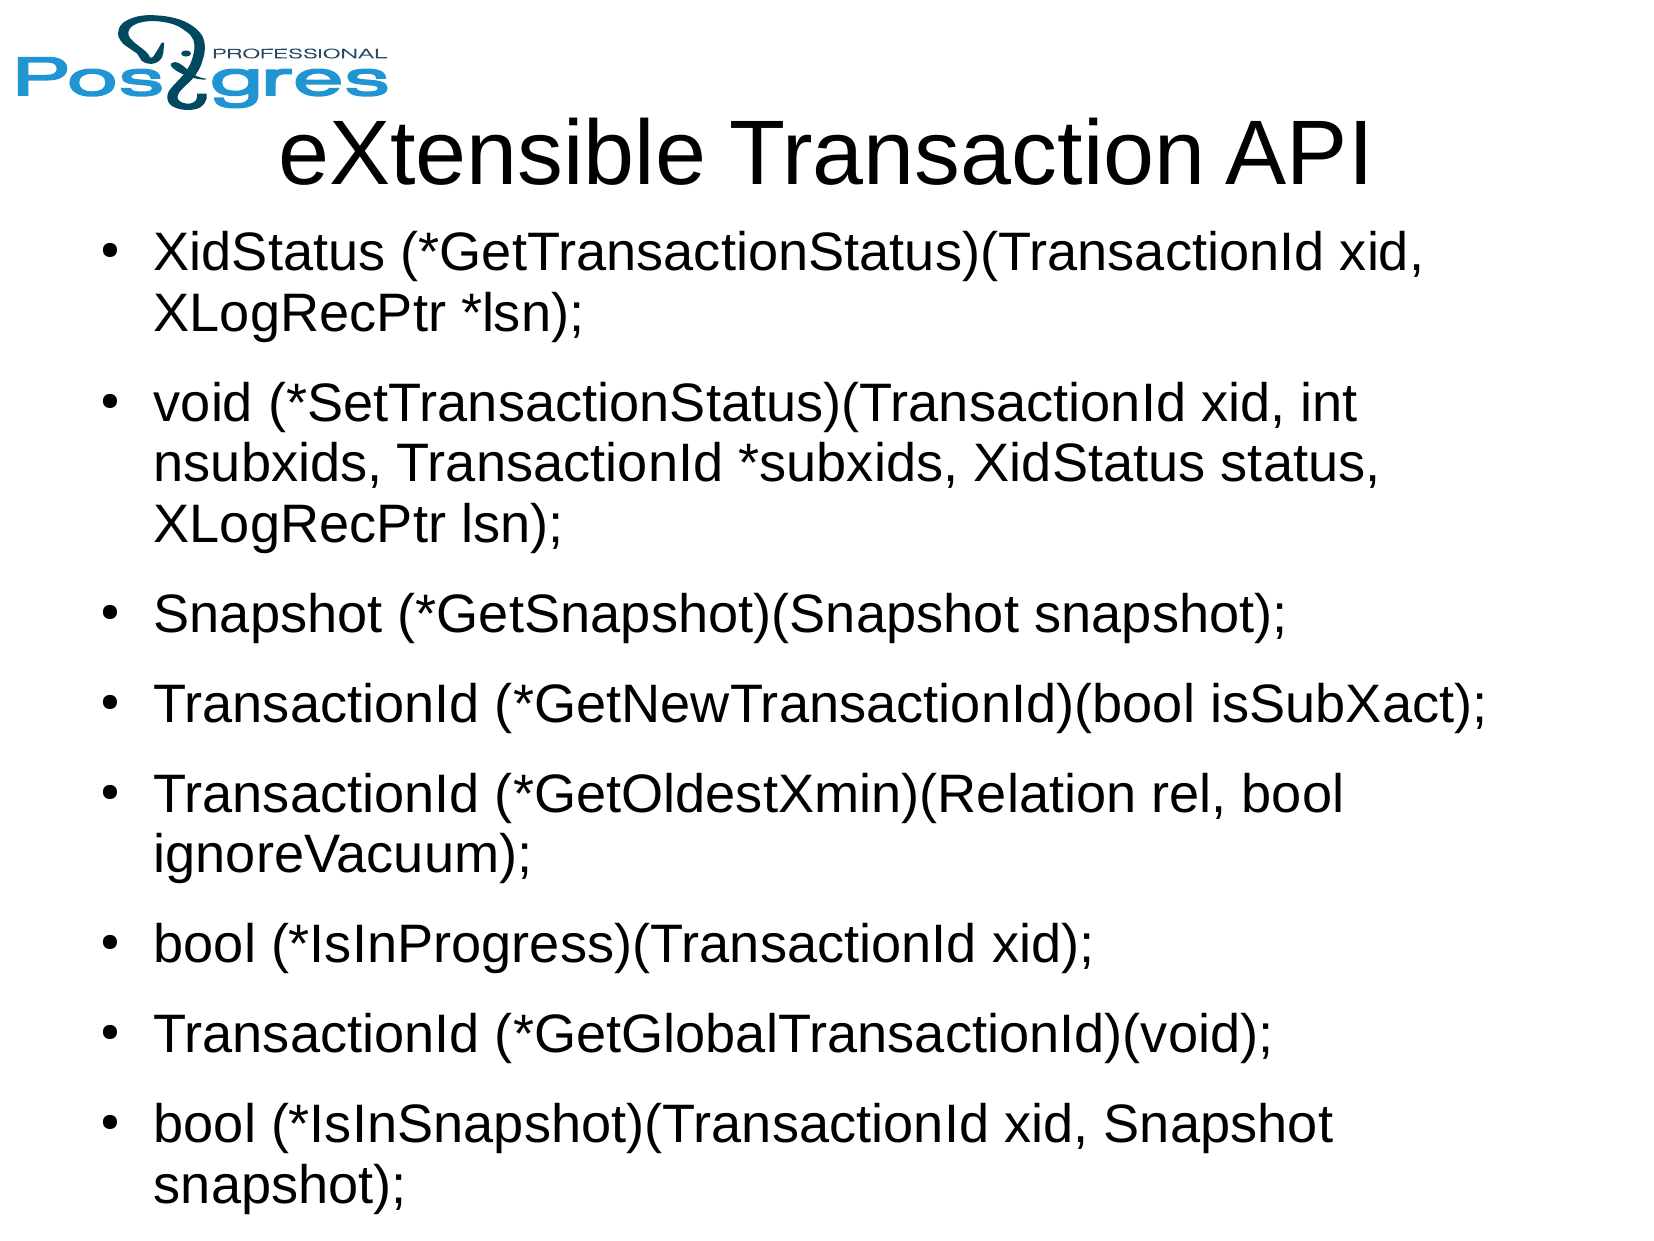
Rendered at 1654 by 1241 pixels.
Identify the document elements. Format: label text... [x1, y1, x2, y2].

list XidStatus (*GetTransactionStatus)(TransactionId xid, XLogRecPtr *lsn); void (*SetTransactionStatus)(TransactionId xid, int nsubxids, TransactionId *subxids, XidStatus status, XLogRecPtr lsn); Snapshot (*GetSnapshot)(Snapshot snapshot); TransactionId (*GetNewTransactionId)(bool isSubXact); TransactionId (*GetOldestXmin)(Relation rel, bool ignoreVacuum); bool (*IsInProgress)(TransactionId xid); TransactionId (*GetGlobalTransactionId)(void); bool (*IsInSnapshot)(TransactionId xid, Snapshot snapshot); [82, 131, 1571, 1241]
title eXtensible Transaction API [82, 49, 1571, 131]
